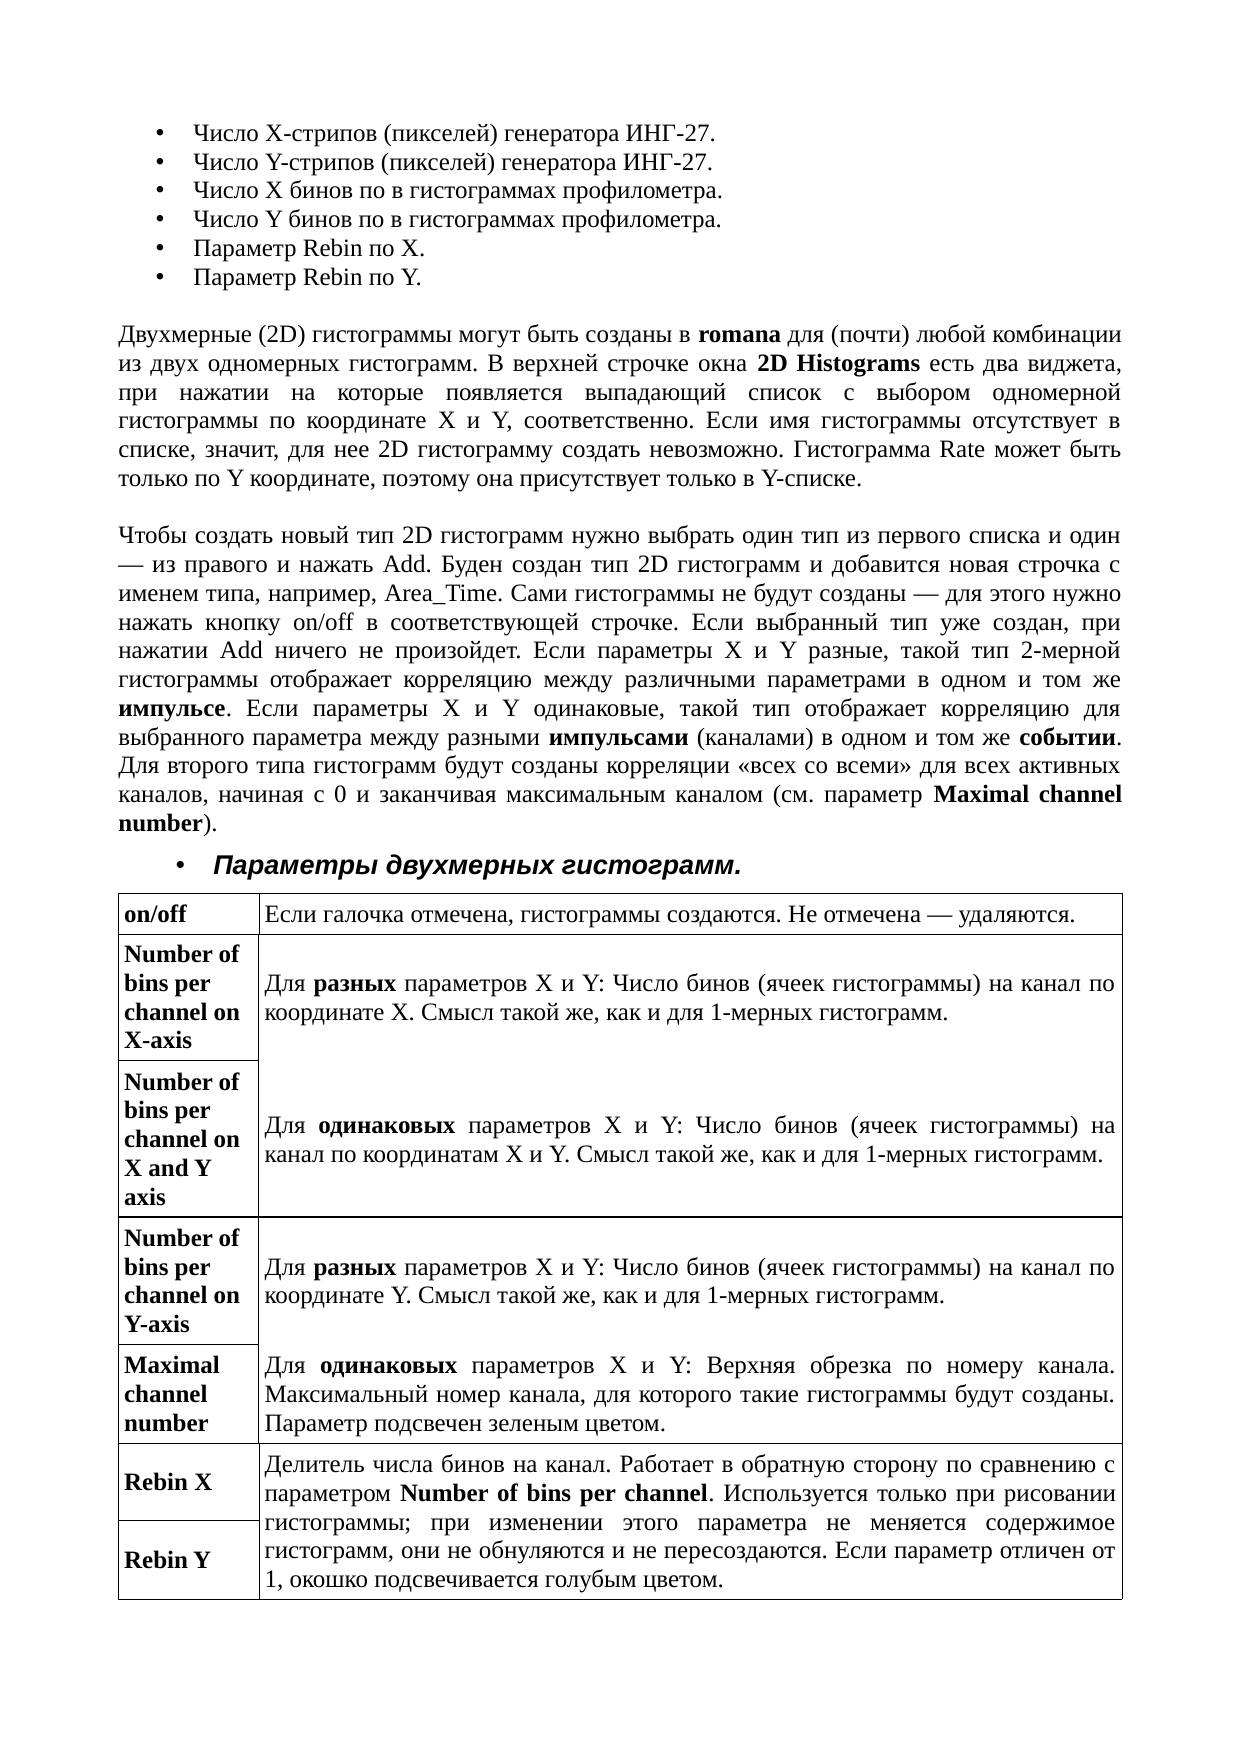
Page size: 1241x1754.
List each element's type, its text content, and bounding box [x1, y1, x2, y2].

table_cell Для разных параметров X и Y: Число бинов (ячеек гистограммы) на канал по координате Y. Смысл такой же, как и для 1-мерных гистограмм. [259, 1218, 1122, 1344]
subtitle Параметры двухмерных гистограмм. [176, 849, 1122, 881]
list Параметр Rebin по Y. [156, 262, 1122, 291]
text Чтобы создать новый тип 2D гистограмм нужно выбрать один тип из первого списка и один — из правого и нажать Add. Буден создан тип 2D гистограмм и добавится новая строчка с именем типа, например, Area_Time. Сами гистограммы не будут созданы — для этого нужно нажать кнопку on/off в соответствующей строчке. Если выбранный тип уже создан, при нажатии Add ничего не произойдет. Если параметры X и Y разные, такой тип 2-мерной гистограммы отображает корреляцию между различными параметрами в одном и том же импульсе. Если параметры X и Y одинаковые, такой тип отображает корреляцию для выбранного параметра между разными импульсами (каналами) в одном и том же событии. Для второго типа гистограмм будут созданы корреляции «всех со всеми» для всех активных каналов, начиная с 0 и заканчивая максимальным каналом (см. параметр Maximal channel number). [118, 521, 1122, 837]
table_header on/off [119, 894, 259, 933]
table_cell Number of bins per channel on Y-axis [119, 1218, 258, 1344]
list Число X-стрипов (пикселей) генератора ИНГ-27. [156, 118, 1122, 147]
list Число X бинов по в гистограммах профилометра. [156, 176, 1122, 204]
table_cell Для разных параметров X и Y: Число бинов (ячеек гистограммы) на канал по координате X. Смысл такой же, как и для 1-мерных гистограмм. [259, 935, 1122, 1060]
table_cell Для одинаковых параметров X и Y: Число бинов (ячеек гистограммы) на канал по координатам X и Y. Смысл такой же, как и для 1-мерных гистограмм. [259, 1060, 1122, 1216]
table_header Если галочка отмечена, гистограммы создаются. Не отмечена — удаляются. [260, 894, 1122, 933]
table_cell Rebin Y [119, 1521, 259, 1599]
table_cell Maximal channel number [119, 1345, 258, 1443]
table_cell Number of bins per channel on X-axis [119, 935, 258, 1060]
list Число Y-стрипов (пикселей) генератора ИНГ-27. [156, 147, 1122, 176]
list Параметр Rebin по X. [156, 233, 1122, 262]
text Двухмерные (2D) гистограммы могут быть созданы в romana для (почти) любой комбинации из двух одномерных гистограмм. В верхней строчке окна 2D Histograms есть два виджета, при нажатии на которые появляется выпадающий список с выбором одномерной гистограммы по координате X и Y, соответственно. Если имя гистограммы отсутствует в списке, значит, для нее 2D гистограмму создать невозможно. Гистограмма Rate может быть только по Y координате, поэтому она присутствует только в Y-списке. [118, 319, 1122, 492]
table_cell Для одинаковых параметров X и Y: Верхняя обрезка по номеру канала. Максимальный номер канала, для которого такие гистограммы будут созданы. Параметр подсвечен зеленым цветом. [259, 1344, 1122, 1443]
table_cell Number of bins per channel on X and Y axis [119, 1061, 258, 1216]
list Число Y бинов по в гистограммах профилометра. [156, 204, 1122, 233]
table_cell Делитель числа бинов на канал. Работает в обратную сторону по сравнению с параметром Number of bins per channel. Используется только при рисовании гистограммы; при изменении этого параметра не меняется содержимое гистограмм, они не обнуляются и не пересоздаются. Если параметр отличен от 1, окошко подсвечивается голубым цветом. [260, 1444, 1122, 1599]
table_cell Rebin X [119, 1444, 259, 1520]
